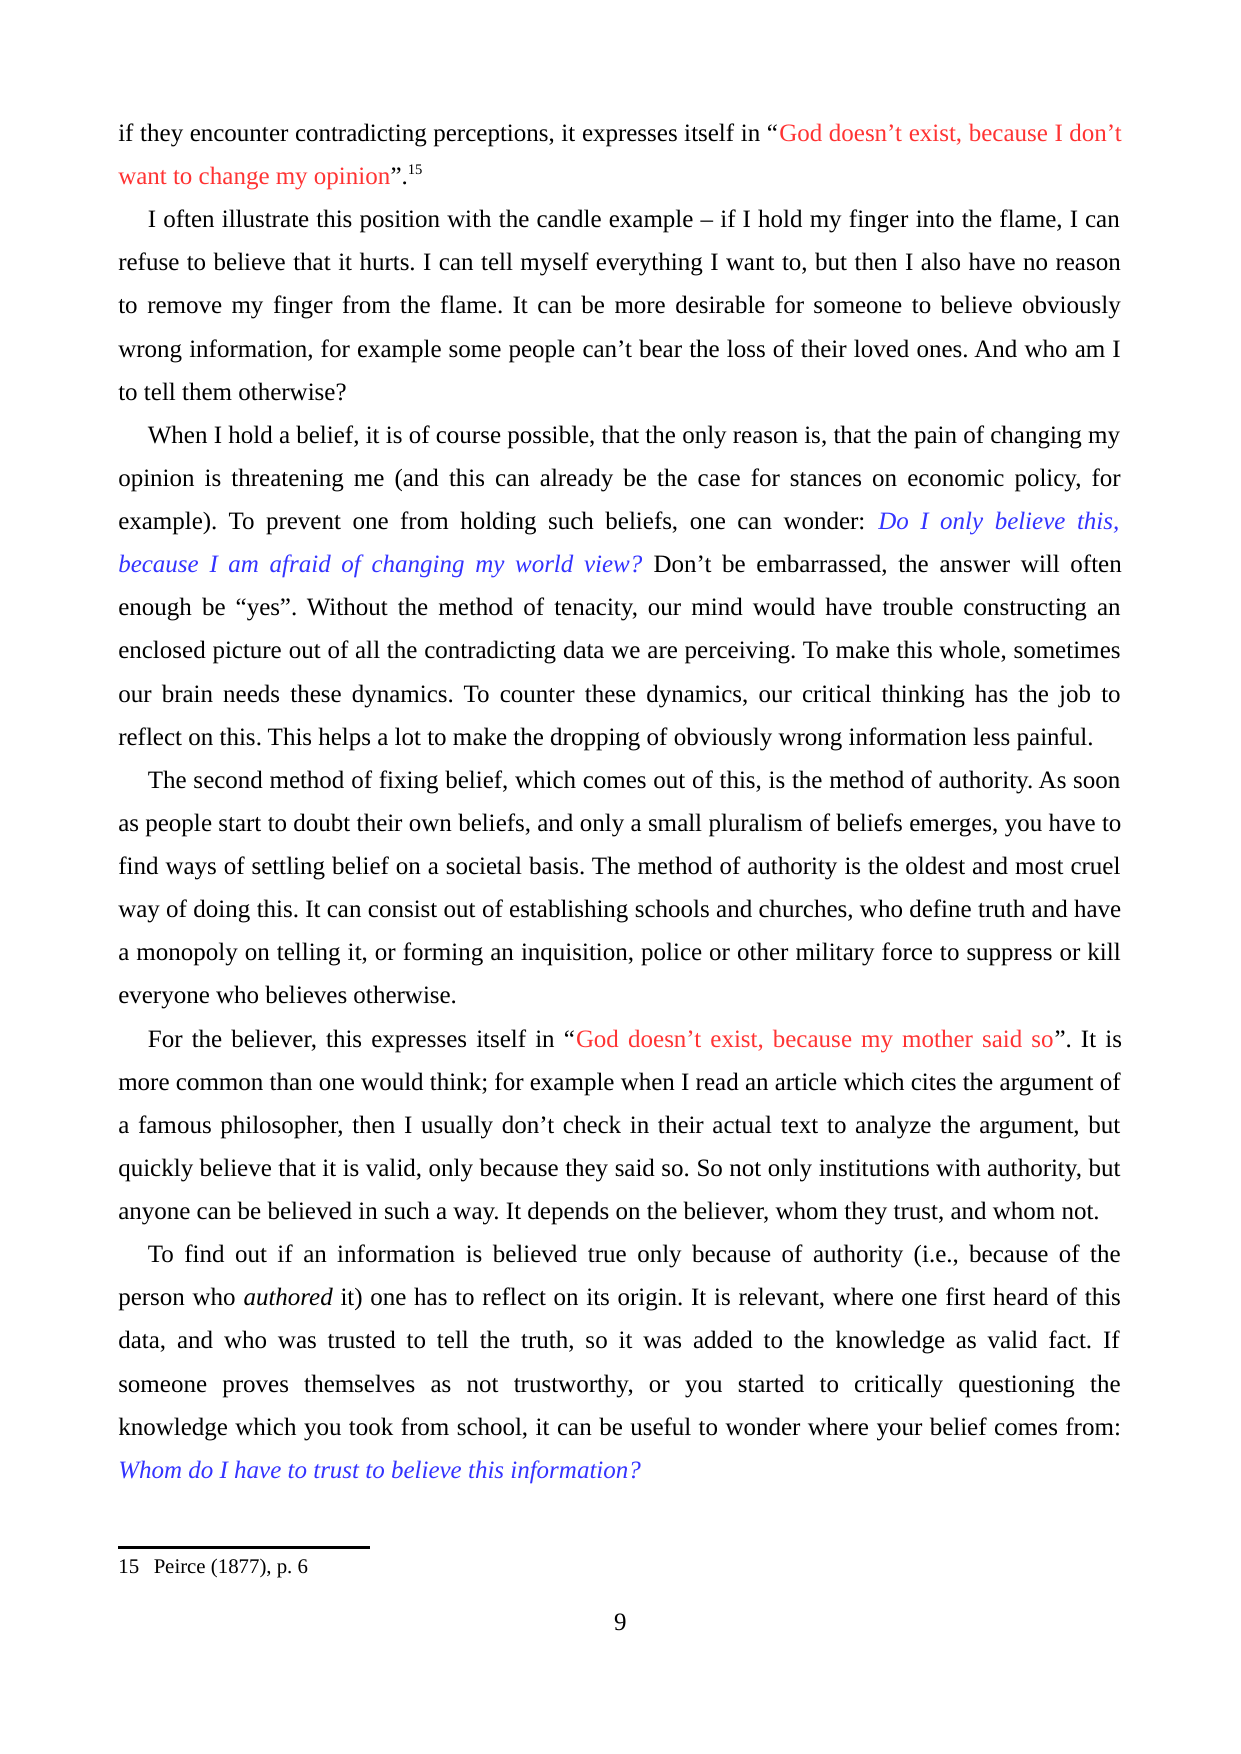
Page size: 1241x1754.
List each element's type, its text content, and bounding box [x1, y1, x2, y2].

text When I hold a belief, it is of course possible, that the only reason is, that the pain of changing my opinion is threatening me (and this can already be the case for stances on economic policy, for example). To prevent one from holding such beliefs, one can wonder: Do I only believe this, because I am afraid of changing my world view? Don’t be embarrassed, the answer will often enough be “yes”. Without the method of tenacity, our mind would have trouble constructing an enclosed picture out of all the contradicting data we are perceiving. To make this whole, sometimes our brain needs these dynamics. To counter these dynamics, our critical thinking has the job to reflect on this. This helps a lot to make the dropping of obviously wrong information less painful. [118, 420, 1122, 751]
text The second method of fixing belief, which comes out of this, is the method of authority. As soon as people start to doubt their own beliefs, and only a small pluralism of beliefs emerges, you have to find ways of settling belief on a societal basis. The method of authority is the oldest and most cruel way of doing this. It can consist out of establishing schools and churches, who define truth and have a monopoly on telling it, or forming an inquisition, police or other military force to suppress or kill everyone who believes otherwise. [118, 765, 1122, 1009]
text if they encounter contradicting perceptions, it expresses itself in “God doesn’t exist, because I don’t want to change my opinion”. [118, 118, 1122, 190]
text To find out if an information is believed true only because of authority (i.e., because of the person who authored it) one has to reflect on its origin. It is relevant, where one first heard of this data, and who was trusted to tell the truth, so it was added to the knowledge as valid fact. If someone proves themselves as not trustworthy, or you started to critically questioning the knowledge which you took from school, it can be useful to wonder where your belief comes from: Whom do I have to trust to believe this information? [118, 1239, 1122, 1484]
text For the believer, this expresses itself in “God doesn’t exist, because my mother said so”. It is more common than one would think; for example when I read an article which cites the argument of a famous philosopher, then I usually don’t check in their actual text to analyze the argument, but quickly believe that it is valid, only because they said so. So not only institutions with authority, but anyone can be believed in such a way. It depends on the believer, whom they trust, and whom not. [118, 1024, 1122, 1225]
text Peirce (1877), p. 6 [118, 1553, 1122, 1578]
text I often illustrate this position with the candle example – if I hold my finger into the flame, I can refuse to believe that it hurts. I can tell myself everything I want to, but then I also have no reason to remove my finger from the flame. It can be more desirable for someone to believe obviously wrong information, for example some people can’t bear the loss of their loved ones. And who am I to tell them otherwise? [118, 204, 1122, 406]
